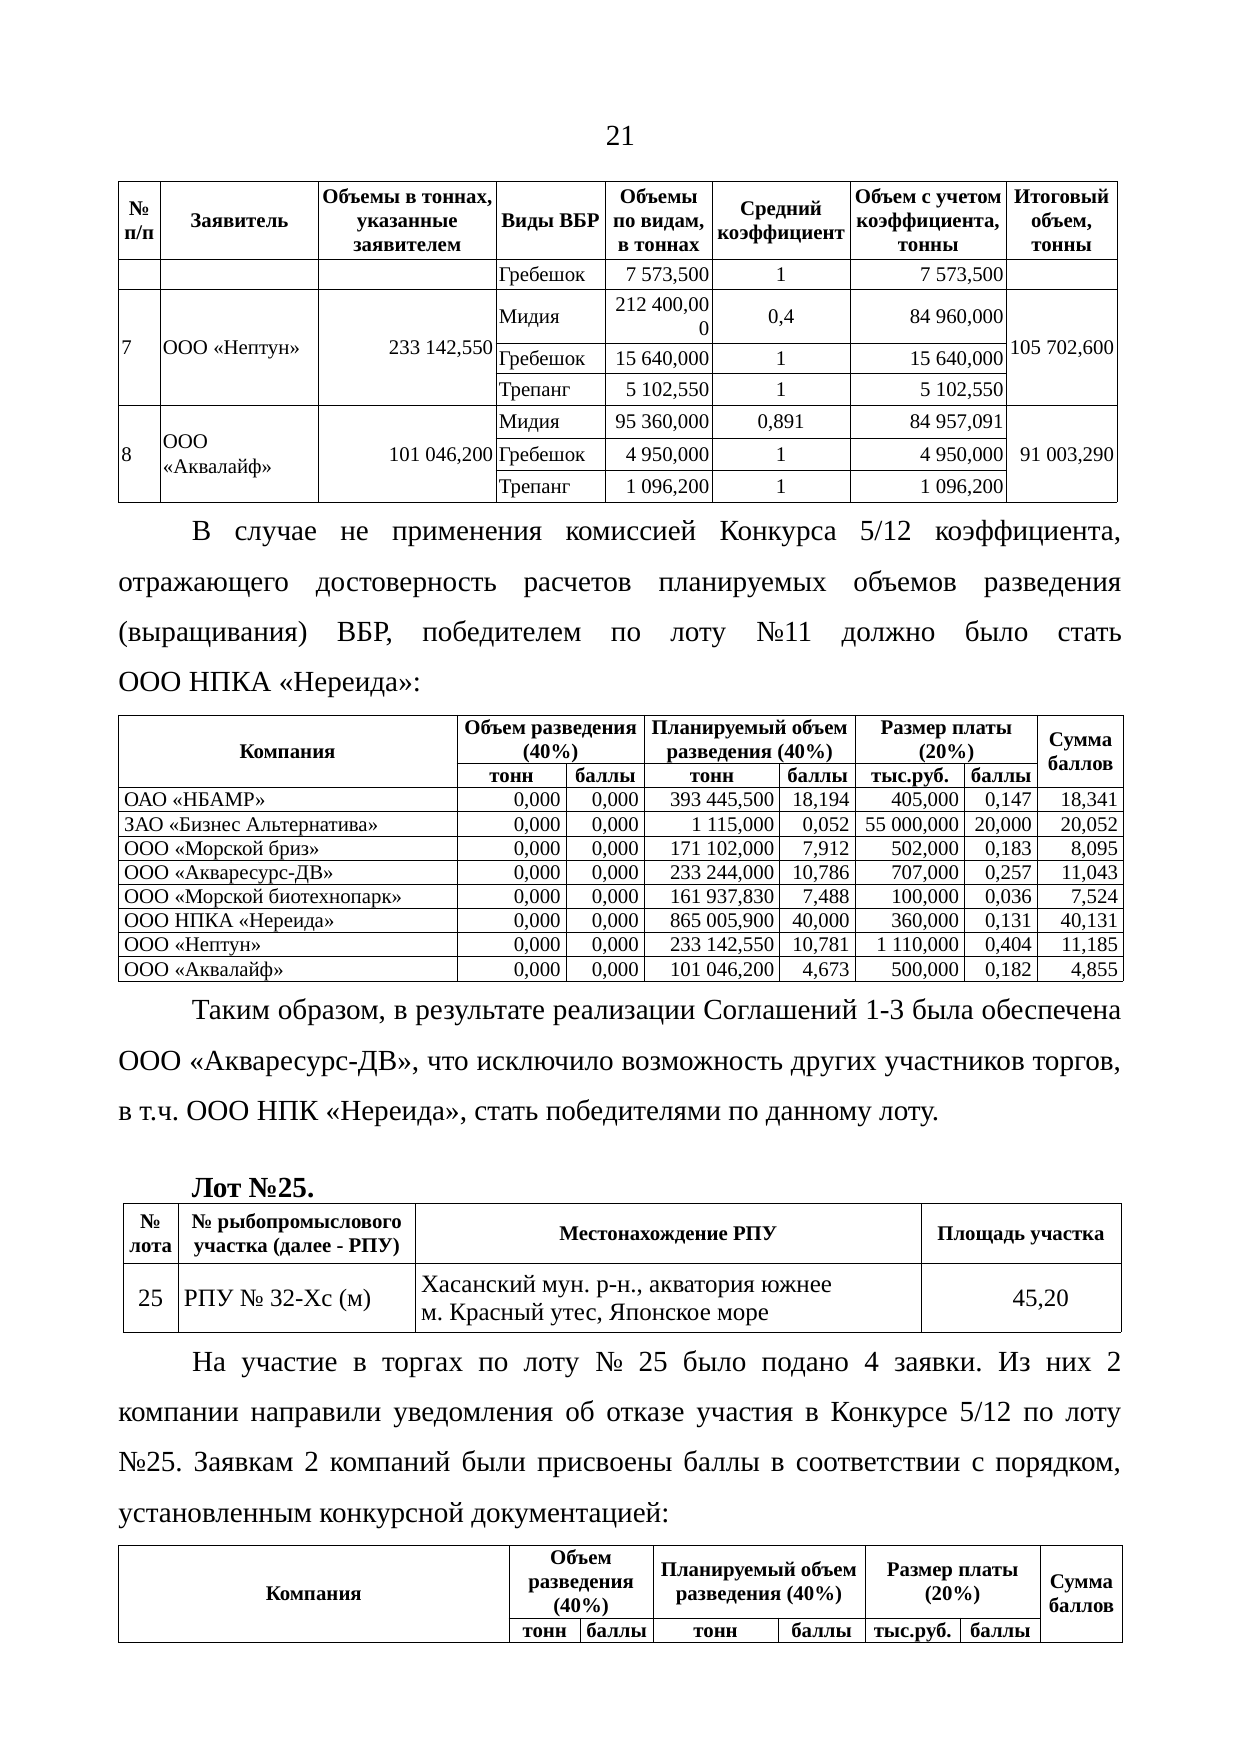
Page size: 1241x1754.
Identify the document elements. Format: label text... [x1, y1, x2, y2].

table_cell Гребешок [497, 344, 605, 373]
table_cell ООО «Аквалайф» [161, 406, 318, 502]
table_cell 0,257 [965, 861, 1037, 884]
table_cell Гребешок [497, 439, 605, 469]
table_cell РПУ № 32-Хс (м) [179, 1264, 415, 1332]
table_cell 1 115,000 [645, 812, 779, 836]
table_header Объем с учетом коэффициента, тонны [851, 182, 1006, 259]
table_cell ООО «Нептун» [161, 290, 318, 405]
table_cell тонн [645, 764, 779, 787]
table_cell тонн [510, 1619, 580, 1642]
table_cell 171 102,000 [645, 837, 779, 860]
table_cell 502,000 [856, 837, 964, 860]
table_cell 105 702,600 [1007, 290, 1117, 405]
table_cell 865 005,900 [645, 909, 779, 932]
table_cell 5 102,550 [851, 374, 1006, 405]
table_cell 1 [713, 374, 850, 405]
table_cell 0,052 [780, 812, 855, 836]
table_cell ООО НПКА «Нереида» [119, 909, 457, 932]
table_cell 1 110,000 [856, 933, 964, 956]
table_cell 393 445,500 [645, 788, 779, 811]
table_cell баллы [965, 764, 1037, 787]
table_cell 0,182 [965, 957, 1037, 981]
table_cell 7 573,500 [606, 260, 712, 289]
table_cell баллы [779, 1619, 865, 1642]
table_header Площадь участка [922, 1204, 1121, 1263]
table_cell 0,891 [713, 406, 850, 437]
table_cell 4,673 [780, 957, 855, 981]
table_cell Трепанг [497, 374, 605, 405]
table_cell 91 003,290 [1007, 406, 1117, 502]
table_cell 233 244,000 [645, 861, 779, 884]
text Лот №25. [118, 1170, 1122, 1203]
table_cell 11,185 [1038, 933, 1123, 956]
table_cell 7,488 [780, 885, 855, 908]
table_cell 0,000 [567, 885, 644, 908]
table_cell 0,147 [965, 788, 1037, 811]
table_cell 0,000 [458, 861, 566, 884]
table_cell 0,000 [458, 812, 566, 836]
table_cell [119, 260, 160, 289]
table_cell 1 [713, 344, 850, 373]
table_cell 7,524 [1038, 885, 1123, 908]
table_cell 10,786 [780, 861, 855, 884]
table_cell 4,855 [1038, 957, 1123, 981]
table_header Заявитель [161, 182, 318, 259]
table_header Местонахождение РПУ [416, 1204, 921, 1263]
table_cell 1 [713, 260, 850, 289]
table_cell 25 [124, 1264, 178, 1332]
table_cell 707,000 [856, 861, 964, 884]
table_cell ООО «Акваресурс-ДВ» [119, 861, 457, 884]
table_header Размер платы (20%) [866, 1546, 1040, 1617]
table_header Средний коэффициент [713, 182, 850, 259]
table_cell 0,4 [713, 290, 850, 343]
table_cell 1 [713, 471, 850, 502]
table_cell Мидия [497, 290, 605, 343]
table_cell 20,000 [965, 812, 1037, 836]
table_header Планируемый объем разведения (40%) [645, 716, 855, 763]
table_header № рыбопромыслового участка (далее - РПУ) [179, 1204, 415, 1263]
table_cell 11,043 [1038, 861, 1123, 884]
table_cell баллы [961, 1619, 1040, 1642]
table_cell [319, 260, 496, 289]
table_header Объемы в тоннах, указанные заявителем [319, 182, 496, 259]
table_cell 100,000 [856, 885, 964, 908]
table_header Объем разведения (40%) [458, 716, 644, 763]
table_cell Мидия [497, 406, 605, 437]
table_header № лота [124, 1204, 178, 1263]
table_cell 0,000 [458, 837, 566, 860]
table_cell 18,341 [1038, 788, 1123, 811]
text В случае не применения комиссией Конкурса 5/12 коэффициента, отражающего достоверность расчетов планируемых объемов разведения (выращивания) ВБР, победителем по лоту №11 должно было стать ООО НПКА «Нереида»: [118, 513, 1122, 698]
table_cell баллы [780, 764, 855, 787]
table_header Компания [119, 1546, 509, 1642]
table_cell 0,036 [965, 885, 1037, 908]
table_cell 0,183 [965, 837, 1037, 860]
table_cell 1 [713, 439, 850, 469]
table_cell ООО «Морской биотехнопарк» [119, 885, 457, 908]
table_header Итоговый объем, тонны [1007, 182, 1117, 259]
table_cell 8 [119, 406, 160, 502]
table_cell 161 937,830 [645, 885, 779, 908]
table_cell 7 [119, 290, 160, 405]
table_cell 5 102,550 [606, 374, 712, 405]
text На участие в торгах по лоту № 25 было подано 4 заявки. Из них 2 компании направили уведомления об отказе участия в Конкурсе 5/12 по лоту №25. Заявкам 2 компаний были присвоены баллы в соответствии с порядком, установленным конкурсной документацией: [118, 1344, 1122, 1528]
table_cell 360,000 [856, 909, 964, 932]
table_cell 0,000 [458, 957, 566, 981]
table_cell тонн [654, 1619, 778, 1642]
table_cell 1 096,200 [606, 471, 712, 502]
table_cell баллы [581, 1619, 653, 1642]
table_cell 40,131 [1038, 909, 1123, 932]
table_cell ООО «Нептун» [119, 933, 457, 956]
table_cell 212 400,000 [606, 290, 712, 343]
table_cell 0,131 [965, 909, 1037, 932]
table_cell 7,912 [780, 837, 855, 860]
table_cell 0,000 [567, 909, 644, 932]
table_cell 101 046,200 [319, 406, 496, 502]
table_cell 84 960,000 [851, 290, 1006, 343]
table_cell 0,000 [567, 957, 644, 981]
table_cell 18,194 [780, 788, 855, 811]
table_cell баллы [567, 764, 644, 787]
table_cell тонн [458, 764, 566, 787]
table_cell 10,781 [780, 933, 855, 956]
table_header № п/п [119, 182, 160, 259]
table_cell 101 046,200 [645, 957, 779, 981]
table_header Компания [119, 716, 457, 787]
table_header Размер платы (20%) [856, 716, 1037, 763]
table_cell 8,095 [1038, 837, 1123, 860]
table_cell 4 950,000 [606, 439, 712, 469]
table_cell 0,000 [458, 885, 566, 908]
table_cell 0,000 [567, 837, 644, 860]
table_cell 20,052 [1038, 812, 1123, 836]
table_cell 15 640,000 [606, 344, 712, 373]
table_cell 95 360,000 [606, 406, 712, 437]
table_cell 233 142,550 [319, 290, 496, 405]
table_cell тыс.руб. [866, 1619, 960, 1642]
table_cell Хасанский мун. р-н., акватория южнее м. Красный утес, Японское море [416, 1264, 921, 1332]
table_cell тыс.руб. [856, 764, 964, 787]
table_header Объем разведения (40%) [510, 1546, 653, 1617]
table_cell 405,000 [856, 788, 964, 811]
table_cell 0,404 [965, 933, 1037, 956]
table_cell ООО «Морской бриз» [119, 837, 457, 860]
table_cell ООО «Аквалайф» [119, 957, 457, 981]
table_cell ОАО «НБАМР» [119, 788, 457, 811]
table_cell ЗАО «Бизнес Альтернатива» [119, 812, 457, 836]
table_cell 0,000 [458, 933, 566, 956]
table_cell [161, 260, 318, 289]
table_cell 0,000 [567, 861, 644, 884]
table_cell 55 000,000 [856, 812, 964, 836]
text Таким образом, в результате реализации Соглашений 1-3 была обеспечена ООО «Акваресурс-ДВ», что исключило возможность других участников торгов, в т.ч. ООО НПК «Нереида», стать победителями по данному лоту. [118, 992, 1122, 1127]
table_cell 1 096,200 [851, 471, 1006, 502]
table_cell 0,000 [458, 909, 566, 932]
table_cell 40,000 [780, 909, 855, 932]
table_header Виды ВБР [497, 182, 605, 259]
table_cell 7 573,500 [851, 260, 1006, 289]
table_cell 500,000 [856, 957, 964, 981]
table_header Объемы по видам, в тоннах [606, 182, 712, 259]
table_cell 45,20 [922, 1264, 1121, 1332]
table_cell 0,000 [567, 812, 644, 836]
table_cell 84 957,091 [851, 406, 1006, 437]
table_header Планируемый объем разведения (40%) [654, 1546, 865, 1617]
table_header Сумма баллов [1038, 716, 1123, 787]
table_cell 15 640,000 [851, 344, 1006, 373]
table_cell [1007, 260, 1117, 289]
table_cell 0,000 [567, 788, 644, 811]
table_cell 0,000 [458, 788, 566, 811]
table_cell Гребешок [497, 260, 605, 289]
table_cell Трепанг [497, 471, 605, 502]
table_header Сумма баллов [1041, 1546, 1122, 1642]
table_cell 0,000 [567, 933, 644, 956]
table_cell 233 142,550 [645, 933, 779, 956]
table_cell 4 950,000 [851, 439, 1006, 469]
